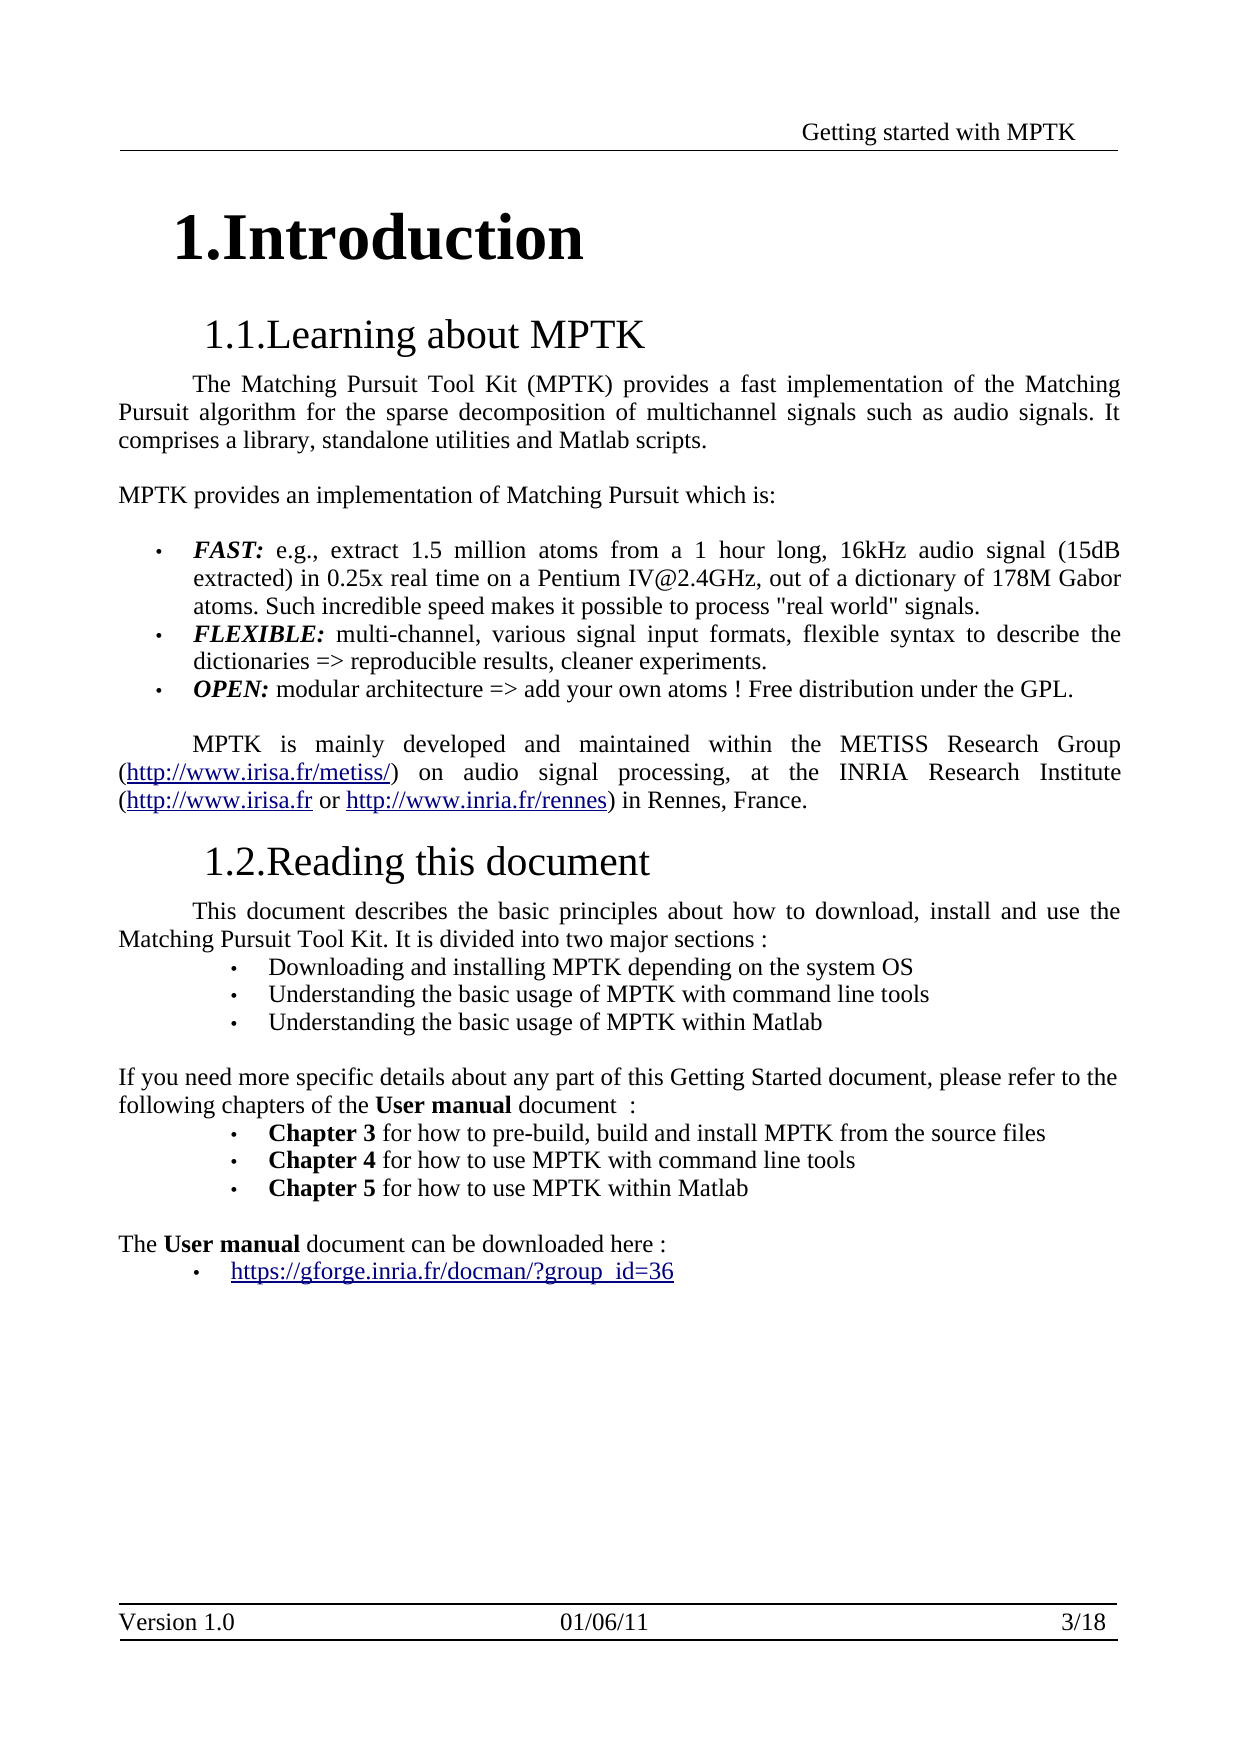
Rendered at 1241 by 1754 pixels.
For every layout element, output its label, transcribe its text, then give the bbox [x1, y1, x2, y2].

subtitle Introduction [156, 200, 1122, 274]
subtitle Reading this document [193, 839, 1122, 885]
text This document describes the basic principles about how to download, install and use the Matching Pursuit Tool Kit. It is divided into two major sections : [118, 897, 1122, 953]
text The User manual document can be downloaded here : [118, 1230, 1122, 1257]
text If you need more specific details about any part of this Getting Started document, please refer to the following chapters of the User manual document : [118, 1063, 1122, 1119]
list Downloading and installing MPTK depending on the system OS [231, 953, 1122, 980]
list OPEN: modular architecture => add your own atoms ! Free distribution under the GPL. [156, 675, 1122, 703]
list Understanding the basic usage of MPTK with command line tools [231, 980, 1122, 1008]
list Understanding the basic usage of MPTK within Matlab [231, 1008, 1122, 1036]
subtitle Learning about MPTK [193, 312, 1122, 358]
list FLEXIBLE: multi-channel, various signal input formats, flexible syntax to describe the dictionaries => reproducible results, cleaner experiments. [156, 620, 1122, 675]
list FAST: e.g., extract 1.5 million atoms from a 1 hour long, 16kHz audio signal (15dB extracted) in 0.25x real time on a Pentium IV@2.4GHz, out of a dictionary of 178M Gabor atoms. Such incredible speed makes it possible to process "real world" signals. [156, 537, 1122, 620]
list Chapter 4 for how to use MPTK with command line tools [231, 1147, 1122, 1174]
text MPTK is mainly developed and maintained within the METISS Research Group (http://www.irisa.fr/metiss/) on audio signal processing, at the INRIA Research Institute (http://www.irisa.fr or http://www.inria.fr/rennes) in Rennes, France. [118, 731, 1122, 814]
list Chapter 5 for how to use MPTK within Matlab [231, 1174, 1122, 1202]
list Chapter 3 for how to pre-build, build and install MPTK from the source files [231, 1119, 1122, 1147]
text MPTK provides an implementation of Matching Pursuit which is: [118, 481, 1122, 509]
list https://gforge.inria.fr/docman/?group_id=36 [193, 1257, 1122, 1285]
text The Matching Pursuit Tool Kit (MPTK) provides a fast implementation of the Matching Pursuit algorithm for the sparse decomposition of multichannel signals such as audio signals. It comprises a library, standalone utilities and Matlab scripts. [118, 370, 1122, 453]
